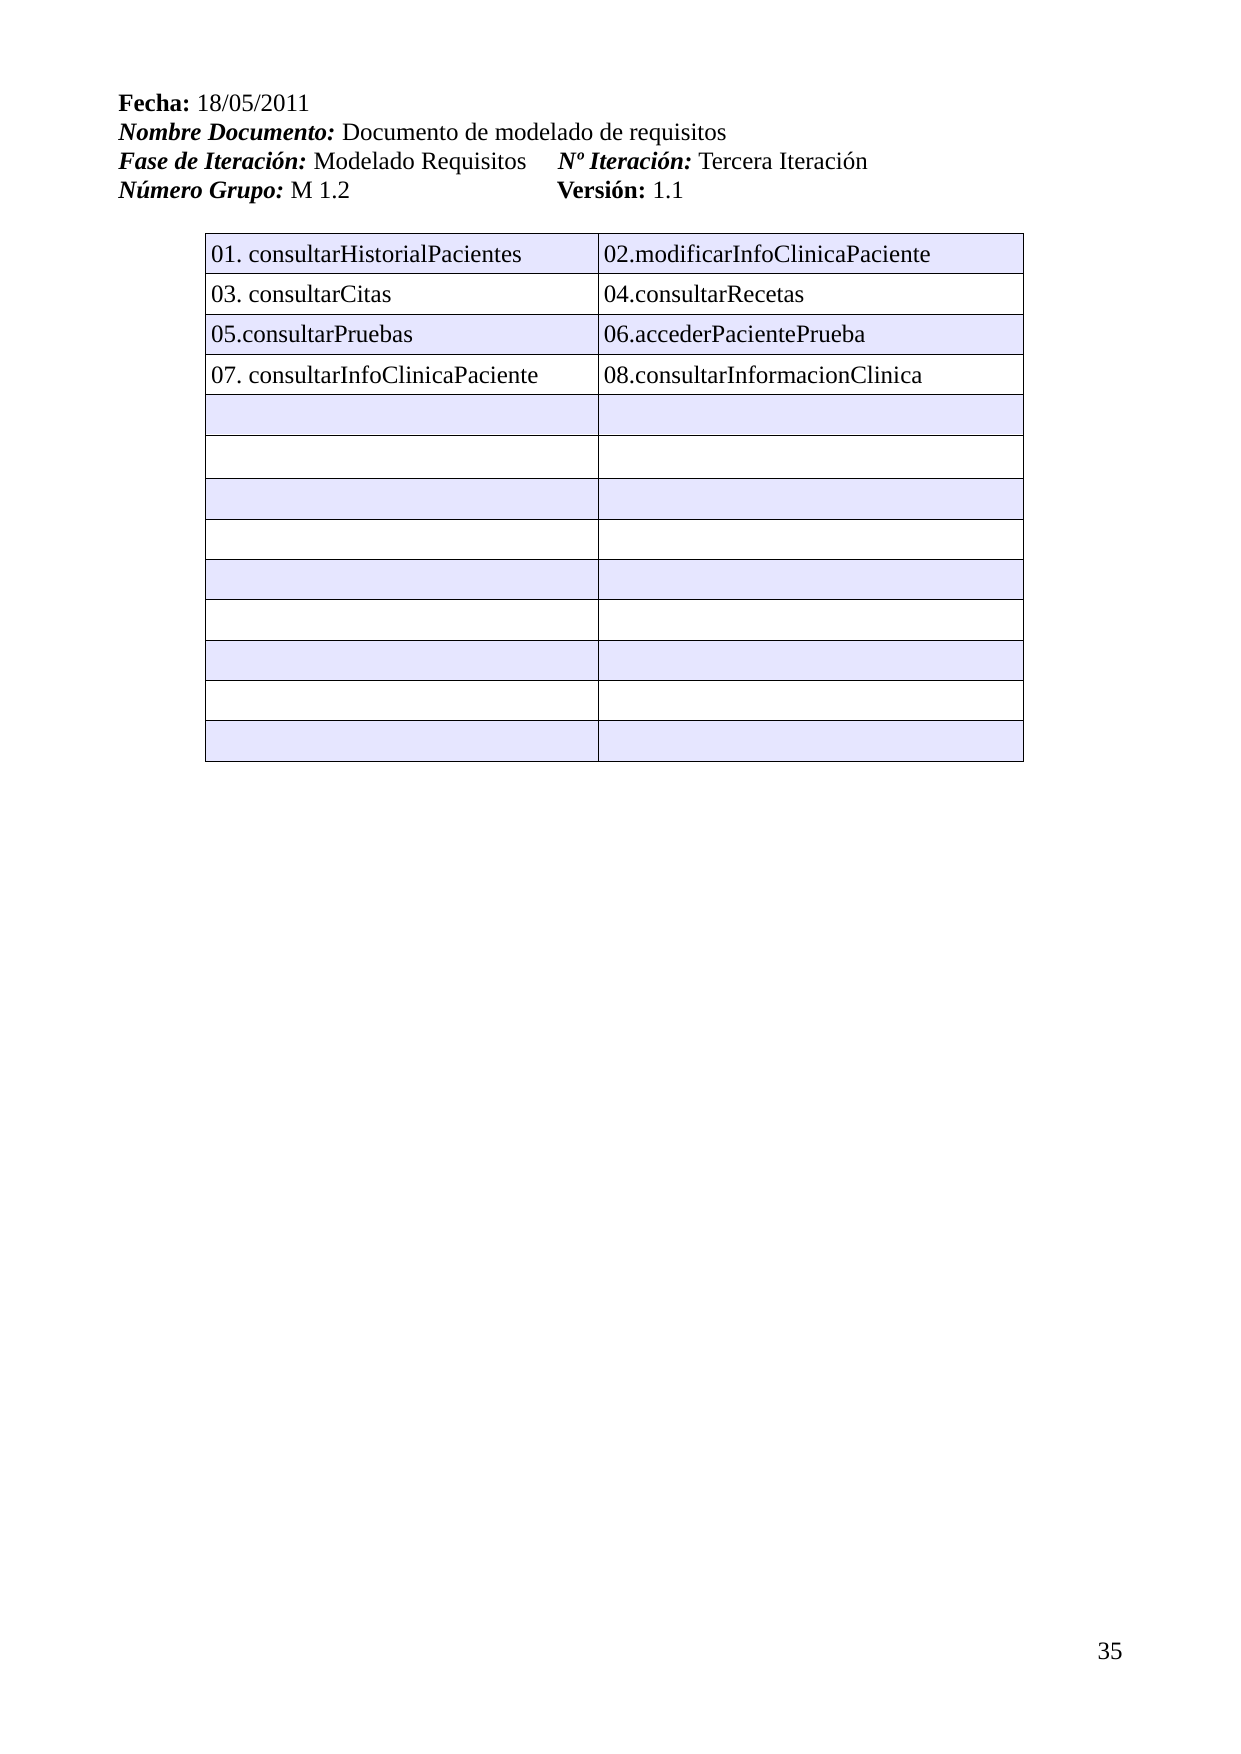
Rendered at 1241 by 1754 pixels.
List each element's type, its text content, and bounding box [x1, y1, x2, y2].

table_cell 03. consultarCitas [206, 274, 598, 314]
table_cell [599, 641, 1023, 680]
table_cell [206, 681, 598, 720]
table_cell [206, 436, 598, 478]
table_cell [599, 436, 1023, 478]
table_header 02.modificarInfoClinicaPaciente [599, 234, 1023, 273]
table_cell 08.consultarInformacionClinica [599, 355, 1023, 394]
table_cell [206, 395, 598, 434]
table_cell [206, 641, 598, 680]
table_header 01. consultarHistorialPacientes [206, 234, 598, 273]
table_cell 07. consultarInfoClinicaPaciente [206, 355, 598, 394]
table_cell [206, 560, 598, 599]
table_cell [206, 721, 598, 761]
table_cell 06.accederPacientePrueba [599, 315, 1023, 354]
table_cell [599, 721, 1023, 761]
table_cell [599, 681, 1023, 720]
table_cell [599, 395, 1023, 434]
table_cell 05.consultarPruebas [206, 315, 598, 354]
table_cell [206, 479, 598, 519]
table_cell [206, 600, 598, 639]
table_cell 04.consultarRecetas [599, 274, 1023, 314]
table_cell [599, 520, 1023, 559]
table_cell [599, 479, 1023, 519]
table_cell [599, 560, 1023, 599]
table_cell [206, 520, 598, 559]
table_cell [599, 600, 1023, 639]
